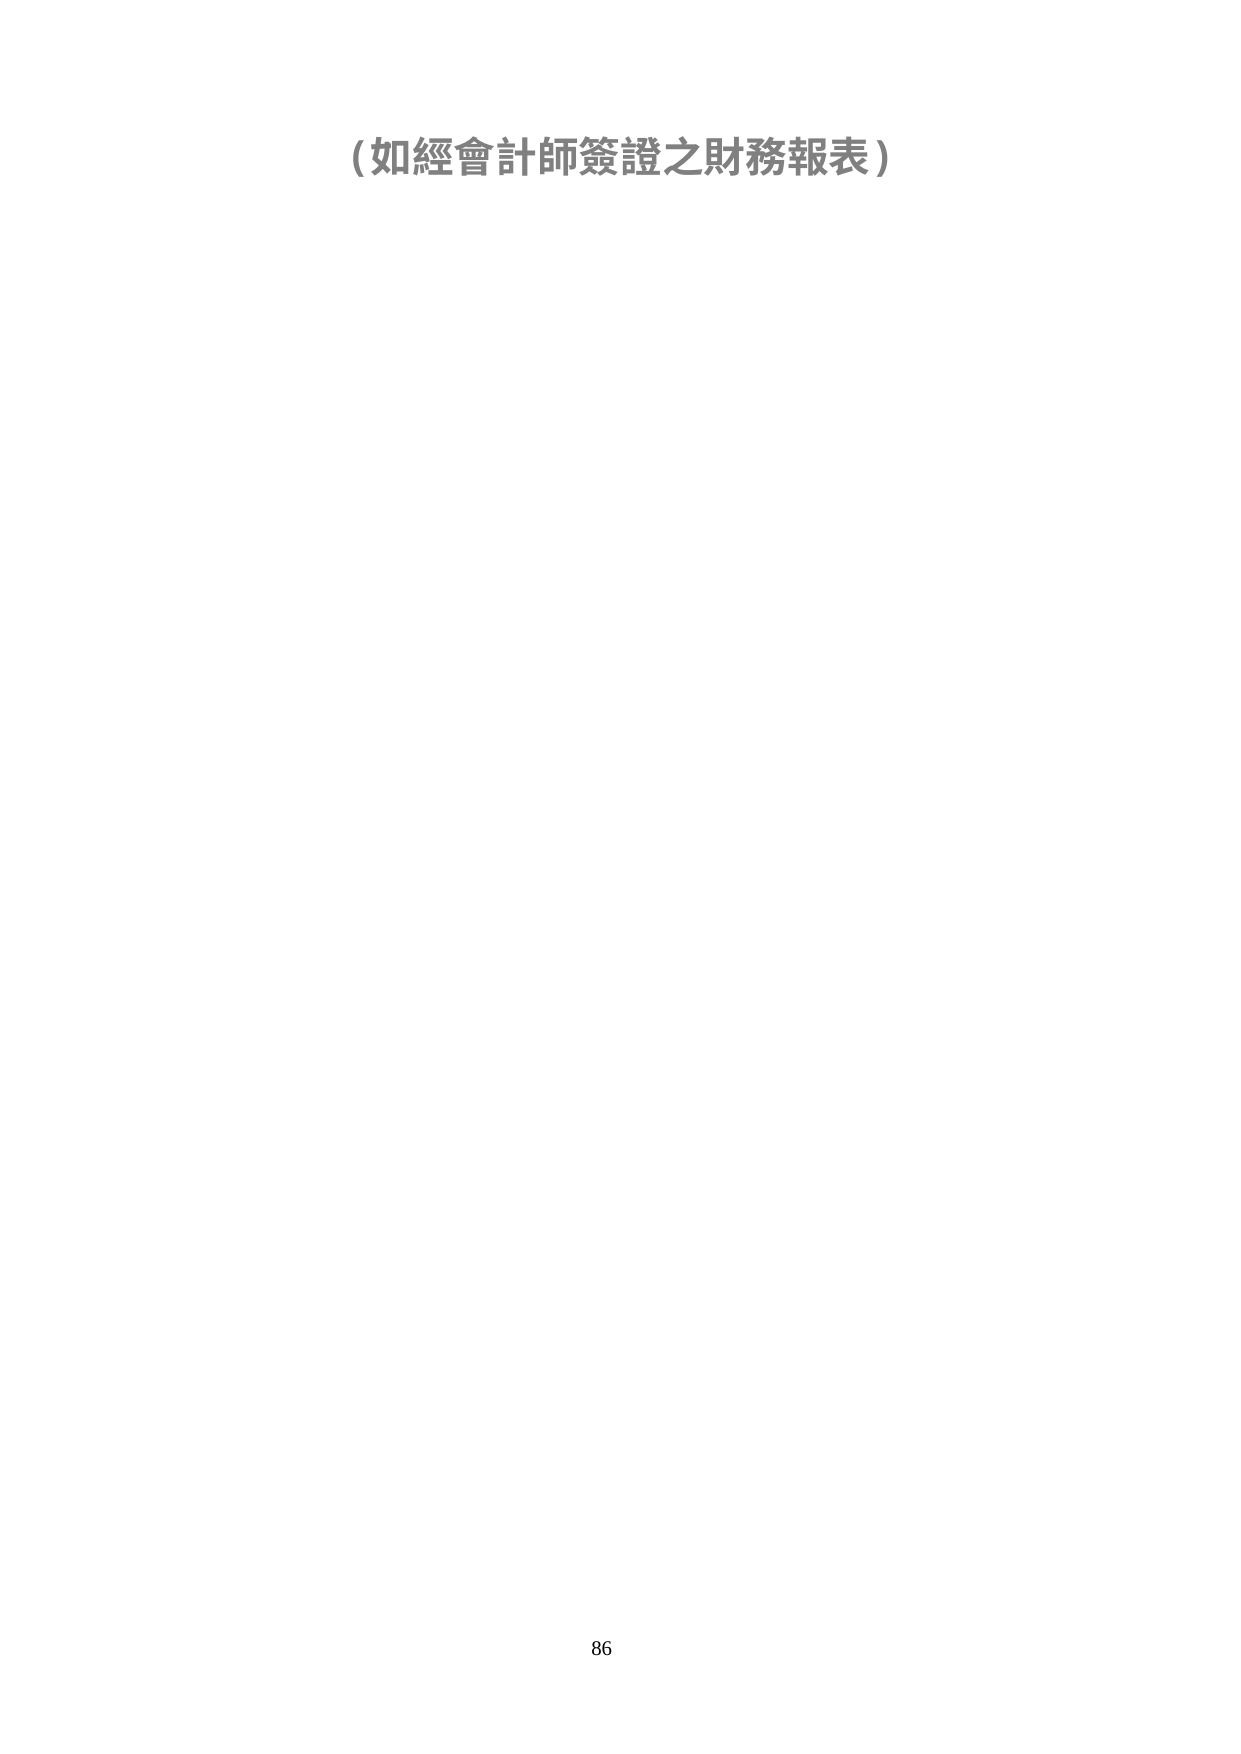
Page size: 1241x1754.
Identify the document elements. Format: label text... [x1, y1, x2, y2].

text (如經會計師簽證之財務報表) [89, 112, 1152, 175]
